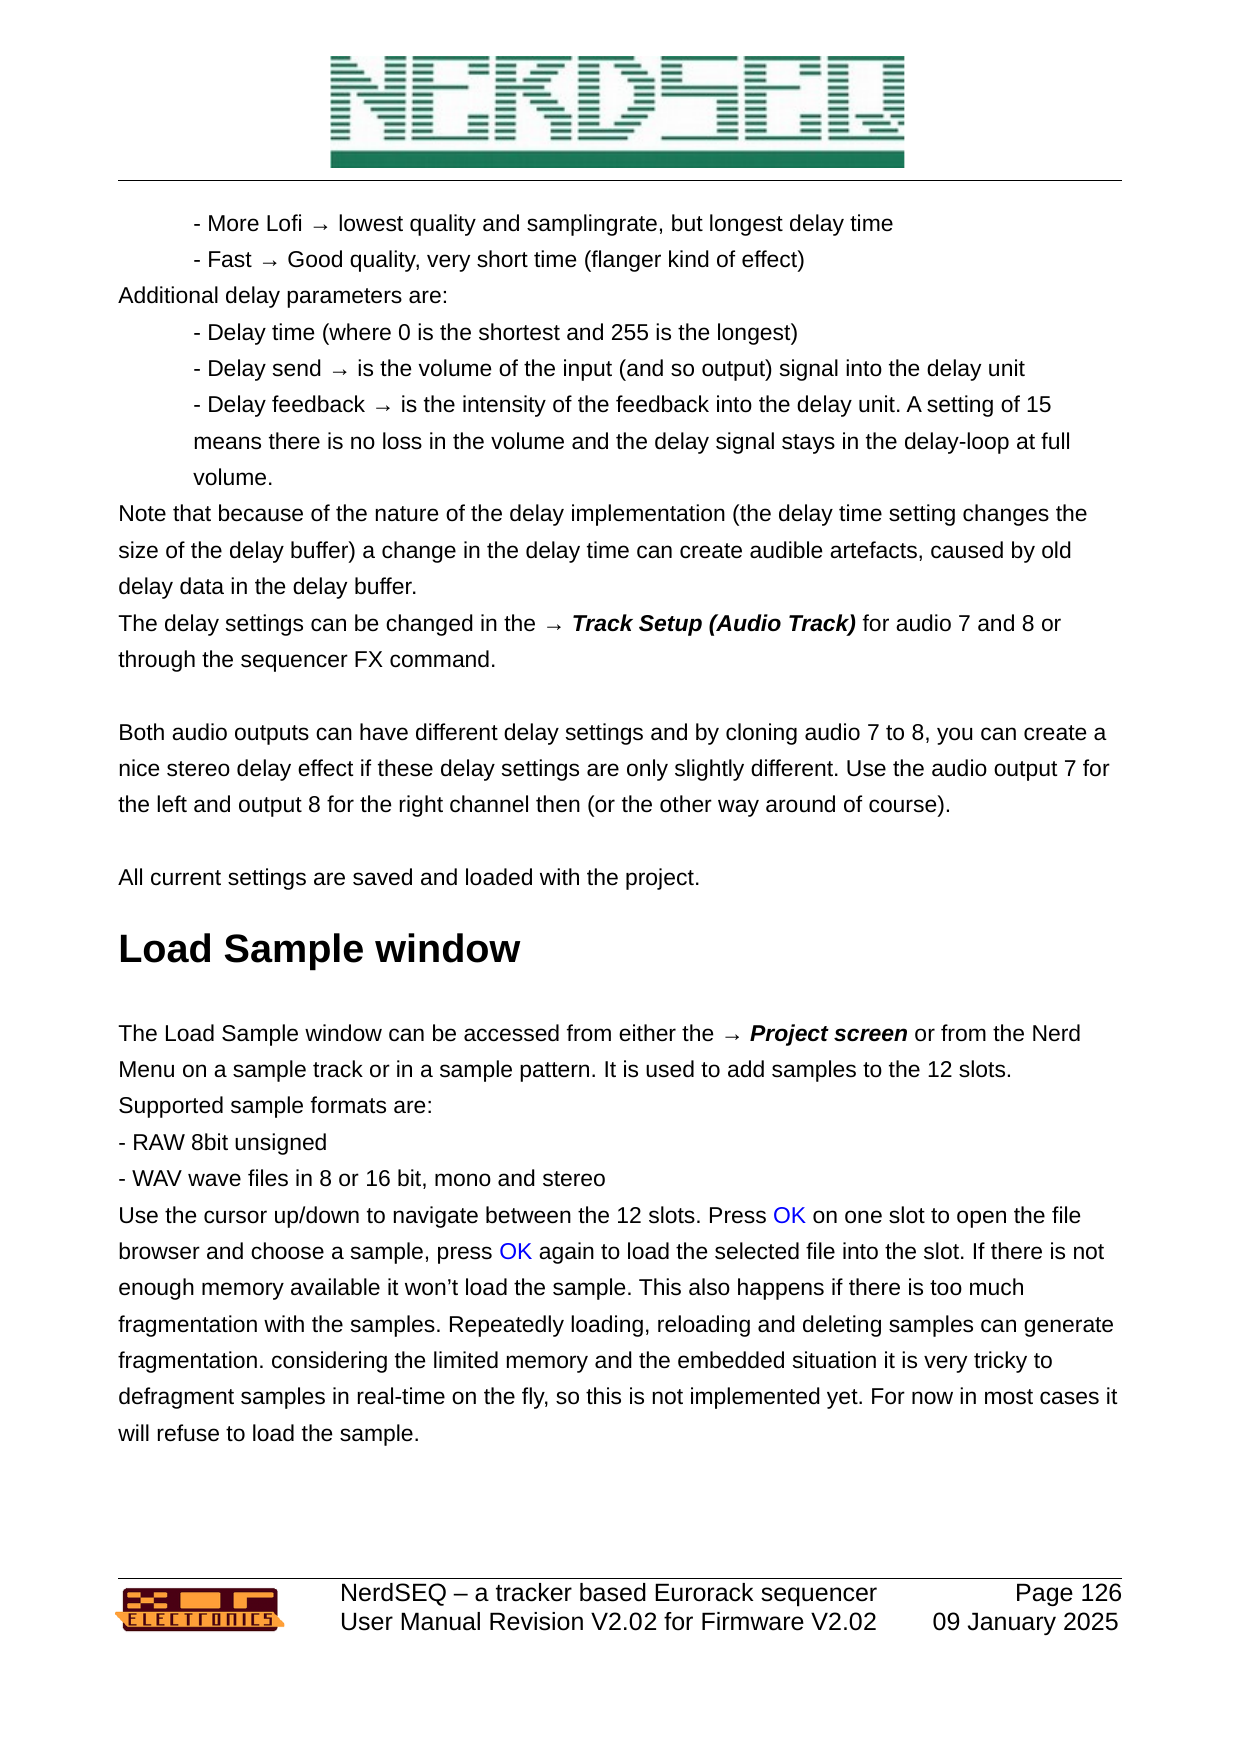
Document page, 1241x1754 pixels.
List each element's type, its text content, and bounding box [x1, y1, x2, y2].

text The delay settings can be changed in the → Track Setup (Audio Track) for audio 7 and 8 or through the sequencer FX command. [118, 609, 1122, 672]
text - WAV wave files in 8 or 16 bit, mono and stereo [118, 1165, 1122, 1192]
picture [330, 56, 905, 168]
picture [115, 1584, 285, 1634]
subtitle Load Sample window [118, 925, 1122, 971]
text - More Lofi → lowest quality and samplingrate, but longest delay time [193, 209, 1122, 236]
text - RAW 8bit unsigned [118, 1129, 1122, 1155]
text Additional delay parameters are: [118, 282, 1122, 309]
text - Delay feedback → is the intensity of the feedback into the delay unit. A setting of 15 means there is no loss in the volume and the delay signal stays in the delay-loop at full volume. [193, 391, 1122, 490]
text Both audio outputs can have different delay settings and by cloning audio 7 to 8, you can create a nice stereo delay effect if these delay settings are only slightly different. Use the audio output 7 for the left and output 8 for the right channel then (or the other way around of course). [118, 718, 1122, 818]
text All current settings are saved and loaded with the project. [118, 864, 1122, 890]
text - Delay send → is the volume of the input (and so output) signal into the delay unit [193, 355, 1122, 381]
text Use the cursor up/down to navigate between the 12 slots. Press OK on one slot to open the file browser and choose a sample, press OK again to load the selected file into the slot. If there is not enough memory available it won’t load the sample. This also happens if there is too much fragmentation with the samples. Repeatedly loading, reloading and deleting samples can generate fragmentation. considering the limited memory and the embedded situation it is very tricky to defragment samples in real-time on the fly, so this is not implemented yet. For now in most cases it will refuse to load the sample. [118, 1202, 1122, 1446]
text The Load Sample window can be accessed from either the → Project screen or from the Nerd Menu on a sample track or in a sample pattern. It is used to add samples to the 12 slots. [118, 1020, 1122, 1082]
text Note that because of the nature of the delay implementation (the delay time setting changes the size of the delay buffer) a change in the delay time can create audible artefacts, caused by old delay data in the delay buffer. [118, 500, 1122, 599]
text - Delay time (where 0 is the shortest and 255 is the longest) [193, 319, 1122, 345]
text Supported sample formats are: [118, 1092, 1122, 1119]
text - Fast → Good quality, very short time (flanger kind of effect) [193, 246, 1122, 272]
